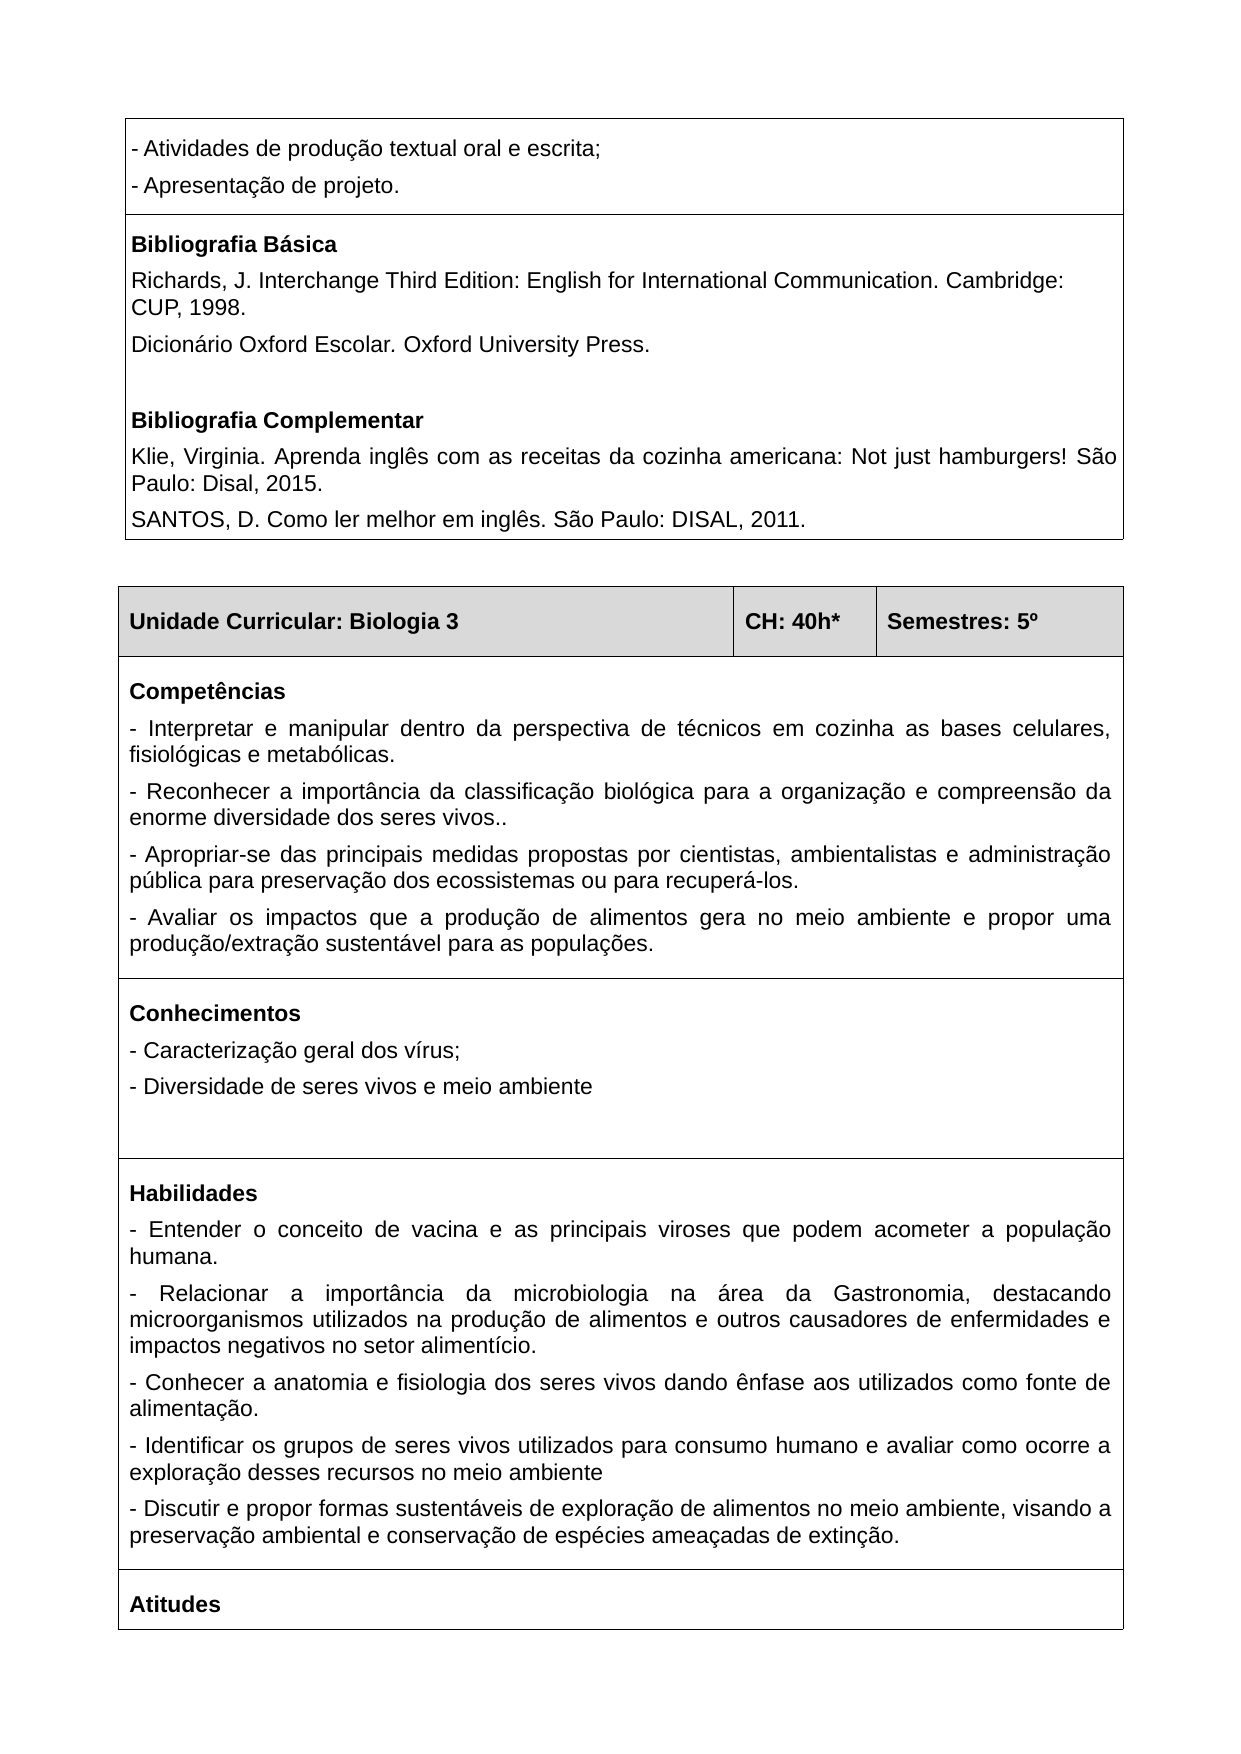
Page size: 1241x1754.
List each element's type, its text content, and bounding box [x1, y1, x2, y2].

table_cell - Atividades de produção textual oral e escrita; - Apresentação de projeto. [126, 119, 1123, 214]
table_header Semestres: 5º [877, 587, 1123, 656]
table_cell Habilidades - Entender o conceito de vacina e as principais viroses que podem acometer a população humana. - Relacionar a importância da microbiologia na área da Gastronomia, destacando microorganismos utilizados na produção de alimentos e outros causadores de enfermidades e impactos negativos no setor alimentício. - Conhecer a anatomia e fisiologia dos seres vivos dando ênfase aos utilizados como fonte de alimentação. - Identificar os grupos de seres vivos utilizados para consumo humano e avaliar como ocorre a exploração desses recursos no meio ambiente - Discutir e propor formas sustentáveis de exploração de alimentos no meio ambiente, visando a preservação ambiental e conservação de espécies ameaçadas de extinção. [119, 1159, 1123, 1569]
table_header Unidade Curricular: Biologia 3 [119, 587, 733, 656]
table_cell Bibliografia Básica Richards, J. Interchange Third Edition: English for International Communication. Cambridge: CUP, 1998. Dicionário Oxford Escolar. Oxford University Press. Bibliografia Complementar Klie, Virginia. Aprenda inglês com as receitas da cozinha americana: Not just hamburgers! São Paulo: Disal, 2015. SANTOS, D. Como ler melhor em inglês. São Paulo: DISAL, 2011. [126, 215, 1123, 538]
table_cell Atitudes [119, 1570, 1123, 1628]
table_header CH: 40h* [734, 587, 876, 656]
table_cell Competências - Interpretar e manipular dentro da perspectiva de técnicos em cozinha as bases celulares, fisiológicas e metabólicas. - Reconhecer a importância da classificação biológica para a organização e compreensão da enorme diversidade dos seres vivos.. - Apropriar-se das principais medidas propostas por cientistas, ambientalistas e administração pública para preservação dos ecossistemas ou para recuperá-los. - Avaliar os impactos que a produção de alimentos gera no meio ambiente e propor uma produção/extração sustentável para as populações. [119, 657, 1123, 978]
table_cell Conhecimentos - Caracterização geral dos vírus; - Diversidade de seres vivos e meio ambiente [119, 979, 1123, 1158]
